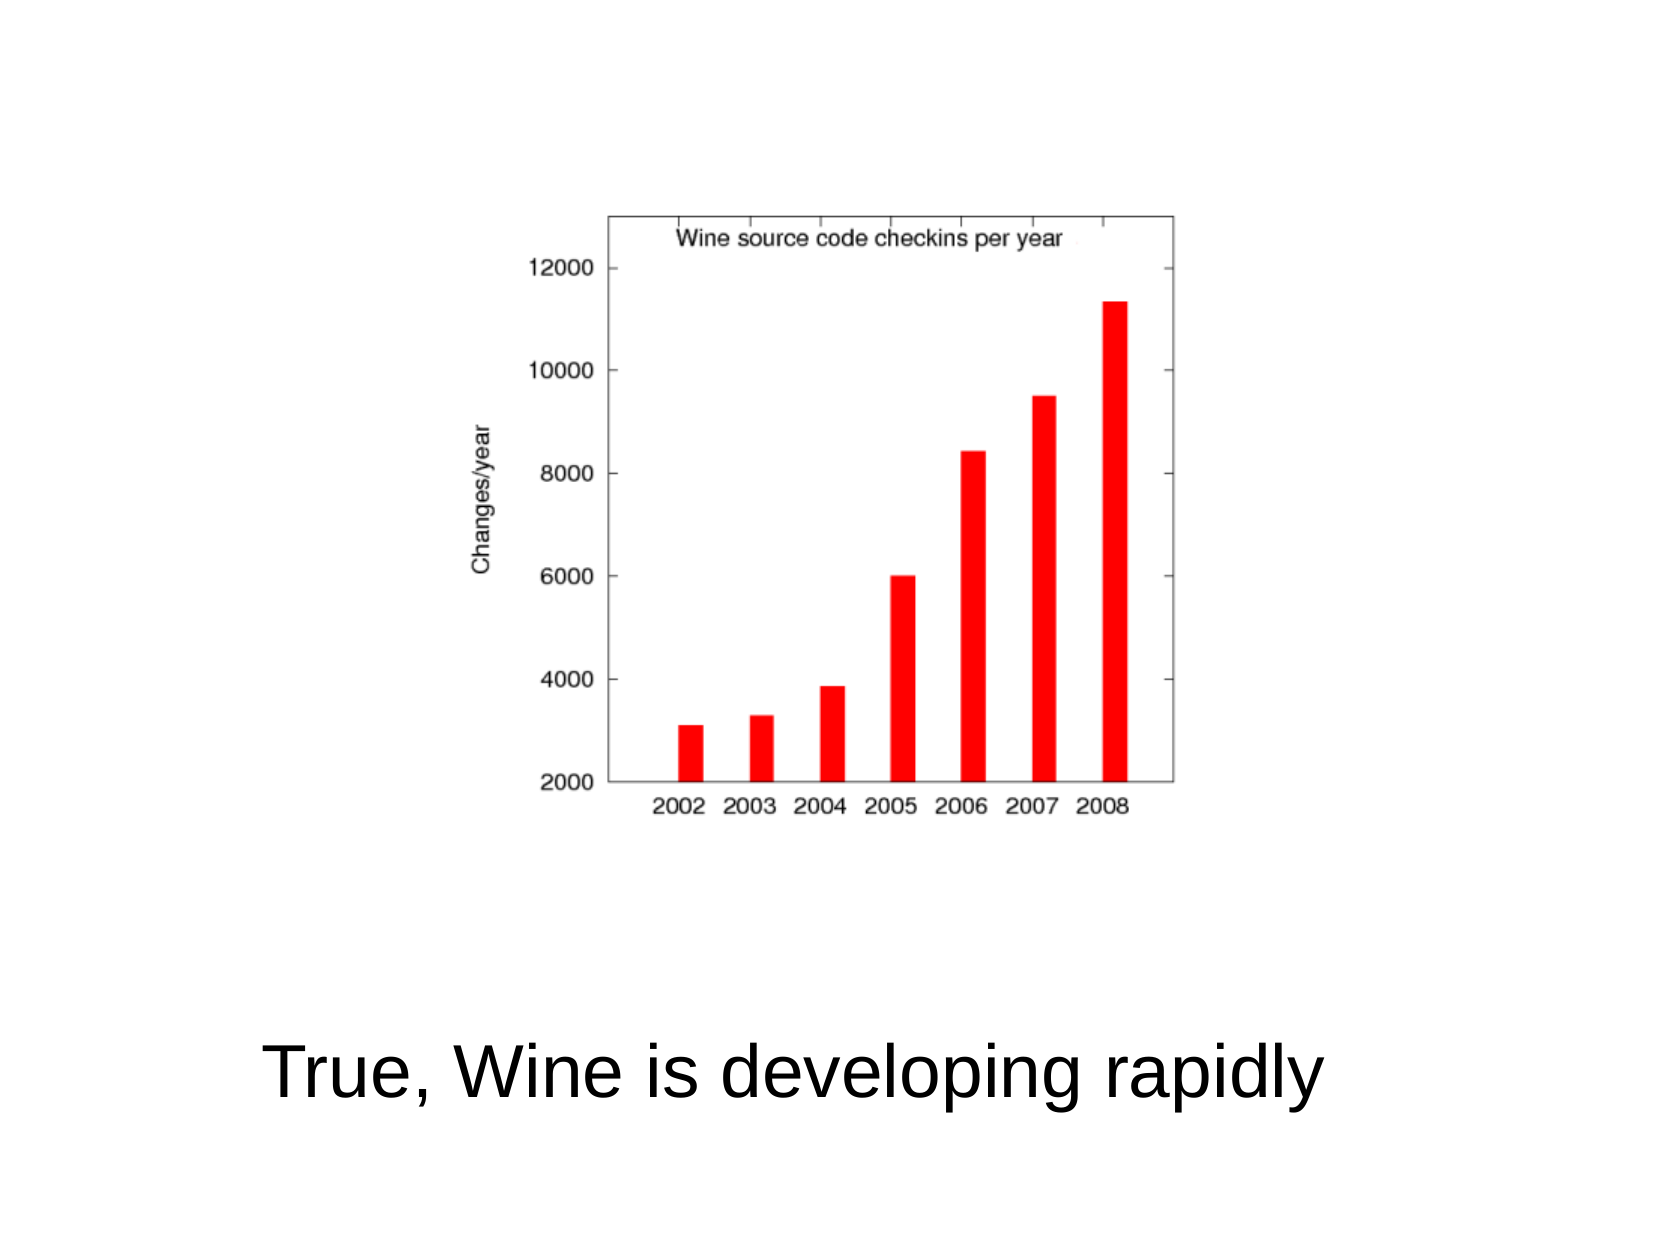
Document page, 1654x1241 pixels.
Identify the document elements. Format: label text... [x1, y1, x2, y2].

picture [459, 189, 1210, 838]
title True, Wine is developing rapidly [49, 975, 1538, 1168]
